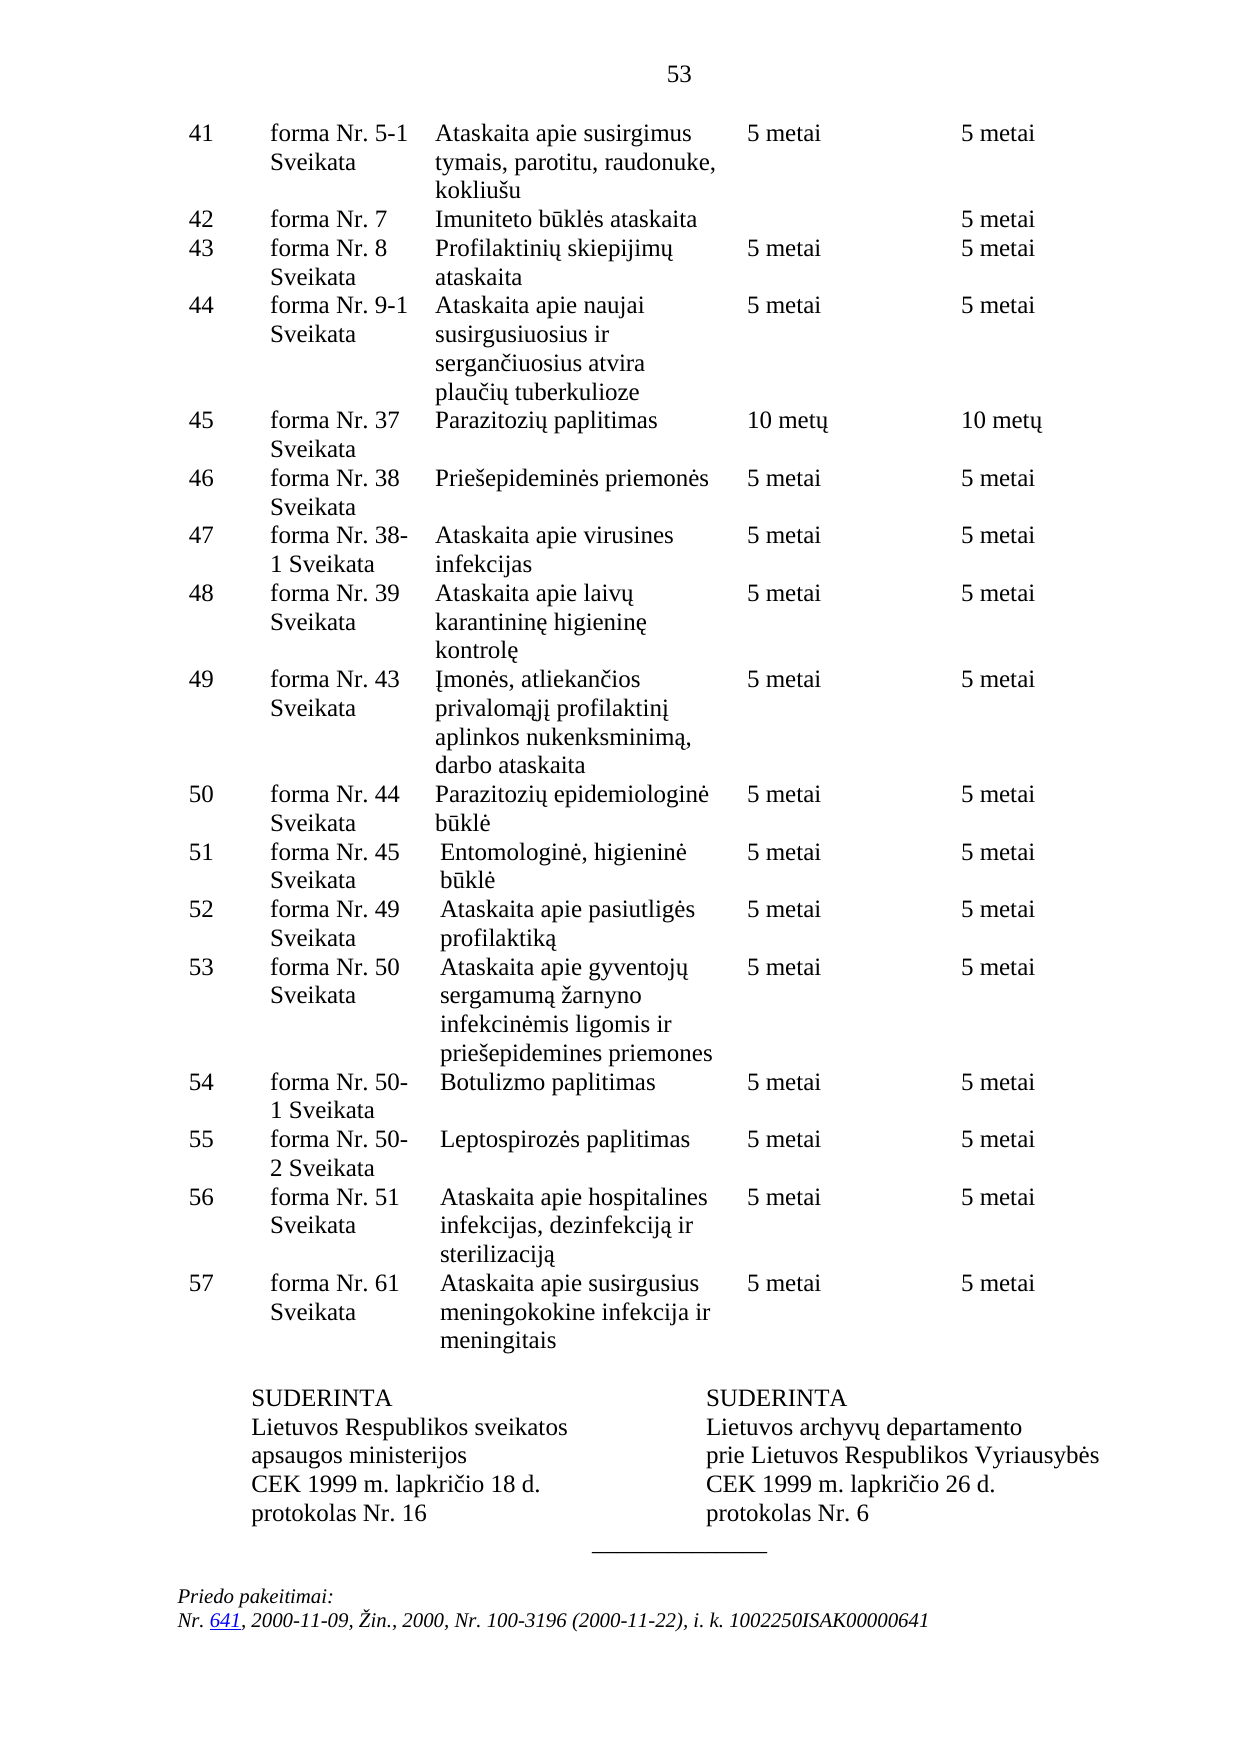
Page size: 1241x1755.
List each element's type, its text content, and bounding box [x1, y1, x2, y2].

table_cell Parazitozių paplitimas [424, 406, 736, 463]
table_cell 10 metų [950, 406, 1181, 463]
table_cell forma Nr. 9-1 Sveikata [259, 291, 424, 406]
table_cell 49 [177, 664, 259, 779]
table_cell 5 metai [950, 204, 1181, 233]
table_cell 47 [177, 521, 259, 578]
table_cell Ataskaita apie naujai susirgusiuosius ir sergančiuosius atvira plaučių tuberkulioze [424, 291, 736, 406]
table_cell Įmonės, atliekančios privalomąjį profilaktinį aplinkos nukenksminimą, darbo ataskaita [424, 664, 736, 779]
table_cell 10 metų [736, 406, 949, 463]
table_cell 5 metai [950, 664, 1181, 779]
table_cell 50 [177, 779, 259, 837]
table_cell 41 [177, 118, 259, 204]
table_cell 5 metai [736, 521, 949, 578]
table_cell 5 metai [736, 952, 949, 1067]
table_cell 5 metai [736, 463, 949, 521]
table_cell Leptospirozės paplitimas [429, 1124, 736, 1182]
text apsaugos ministerijos prie Lietuvos Respublikos Vyriausybės [177, 1441, 1181, 1469]
table_cell Priešepideminės priemonės [424, 463, 736, 521]
table_cell 5 metai [736, 1182, 949, 1268]
table_cell forma Nr. 37 Sveikata [259, 406, 424, 463]
table_cell forma Nr. 44 Sveikata [259, 779, 424, 837]
table_cell 5 metai [736, 1067, 949, 1124]
table_cell forma Nr. 43 Sveikata [259, 664, 424, 779]
table_cell 5 metai [950, 1124, 1181, 1182]
table_cell 57 [177, 1268, 259, 1354]
table_cell [736, 204, 949, 233]
table_cell 5 metai [736, 894, 949, 952]
text Lietuvos Respublikos sveikatos Lietuvos archyvų departamento [177, 1412, 1181, 1441]
table_cell 44 [177, 291, 259, 406]
table_cell 5 metai [950, 837, 1181, 894]
table_cell Ataskaita apie hospitalines infekcijas, dezinfekciją ir sterilizaciją [429, 1182, 736, 1268]
table_cell 5 metai [950, 521, 1181, 578]
text CEK 1999 m. lapkričio 18 d. CEK 1999 m. lapkričio 26 d. [177, 1469, 1181, 1498]
table_cell forma Nr. 39 Sveikata [259, 578, 424, 664]
table_cell 5 metai [950, 233, 1181, 291]
table_cell forma Nr. 50-2 Sveikata [259, 1124, 428, 1182]
table_cell Ataskaita apie gyventojų sergamumą žarnyno infekcinėmis ligomis ir priešepidemines priemones [429, 952, 736, 1067]
table_cell 45 [177, 406, 259, 463]
text Nr. 641, 2000-11-09, Žin., 2000, Nr. 100-3196 (2000-11-22), i. k. 1002250ISAK00000641 [177, 1608, 1181, 1632]
table_cell Parazitozių epidemiologinė būklė [424, 779, 736, 837]
table_cell 5 metai [736, 233, 949, 291]
table_cell forma Nr. 51 Sveikata [259, 1182, 428, 1268]
table_cell 46 [177, 463, 259, 521]
table_cell 5 metai [950, 952, 1181, 1067]
table_cell Botulizmo paplitimas [429, 1067, 736, 1124]
table_cell forma Nr. 8 Sveikata [259, 233, 424, 291]
table_cell 5 metai [736, 1124, 949, 1182]
table_cell 55 [177, 1124, 259, 1182]
table_cell Entomologinė, higieninė būklė [429, 837, 736, 894]
table_cell 5 metai [950, 1067, 1181, 1124]
table_cell 42 [177, 204, 259, 233]
table_cell 5 metai [736, 837, 949, 894]
table_cell forma Nr. 7 [259, 204, 424, 233]
table_cell forma Nr. 61 Sveikata [259, 1268, 428, 1354]
table_cell 5 metai [950, 291, 1181, 406]
table_cell 5 metai [736, 779, 949, 837]
table_cell Ataskaita apie virusines infekcijas [424, 521, 736, 578]
table_cell 5 metai [950, 1182, 1181, 1268]
table_cell forma Nr. 50 Sveikata [259, 952, 428, 1067]
table_cell 5 metai [950, 578, 1181, 664]
table_cell 5 metai [736, 118, 949, 204]
table_cell forma Nr. 38 Sveikata [259, 463, 424, 521]
table_cell forma Nr. 49 Sveikata [259, 894, 428, 952]
table_cell 5 metai [950, 1268, 1181, 1354]
table_cell forma Nr. 5-1 Sveikata [259, 118, 424, 204]
table_cell 5 metai [736, 578, 949, 664]
table_cell Ataskaita apie susirgusius meningokokine infekcija ir meningitais [429, 1268, 736, 1354]
table_cell Imuniteto būklės ataskaita [424, 204, 736, 233]
table_cell 5 metai [736, 664, 949, 779]
table_cell 5 metai [950, 779, 1181, 837]
table_cell forma Nr. 38-1 Sveikata [259, 521, 424, 578]
text Priedo pakeitimai: [177, 1584, 1181, 1608]
table_cell Ataskaita apie laivų karantininę higieninę kontrolę [424, 578, 736, 664]
table_cell Ataskaita apie susirgimus tymais, parotitu, raudonuke, kokliušu [424, 118, 736, 204]
table_cell 52 [177, 894, 259, 952]
table_cell Profilaktinių skiepijimų ataskaita [424, 233, 736, 291]
table_cell forma Nr. 50-1 Sveikata [259, 1067, 428, 1124]
table_cell 48 [177, 578, 259, 664]
table_cell 5 metai [950, 118, 1181, 204]
table_cell 54 [177, 1067, 259, 1124]
table_cell Ataskaita apie pasiutligės profilaktiką [429, 894, 736, 952]
text ______________ [177, 1527, 1181, 1556]
table_cell 5 metai [736, 291, 949, 406]
text protokolas Nr. 16 protokolas Nr. 6 [177, 1498, 1181, 1527]
table_cell 5 metai [950, 894, 1181, 952]
table_cell 5 metai [736, 1268, 949, 1354]
table_cell 51 [177, 837, 259, 894]
table_cell 43 [177, 233, 259, 291]
table_cell 5 metai [950, 463, 1181, 521]
table_cell 56 [177, 1182, 259, 1268]
table_cell 53 [177, 952, 259, 1067]
table_cell forma Nr. 45 Sveikata [259, 837, 428, 894]
text SUDERINTA SUDERINTA [177, 1383, 1181, 1412]
